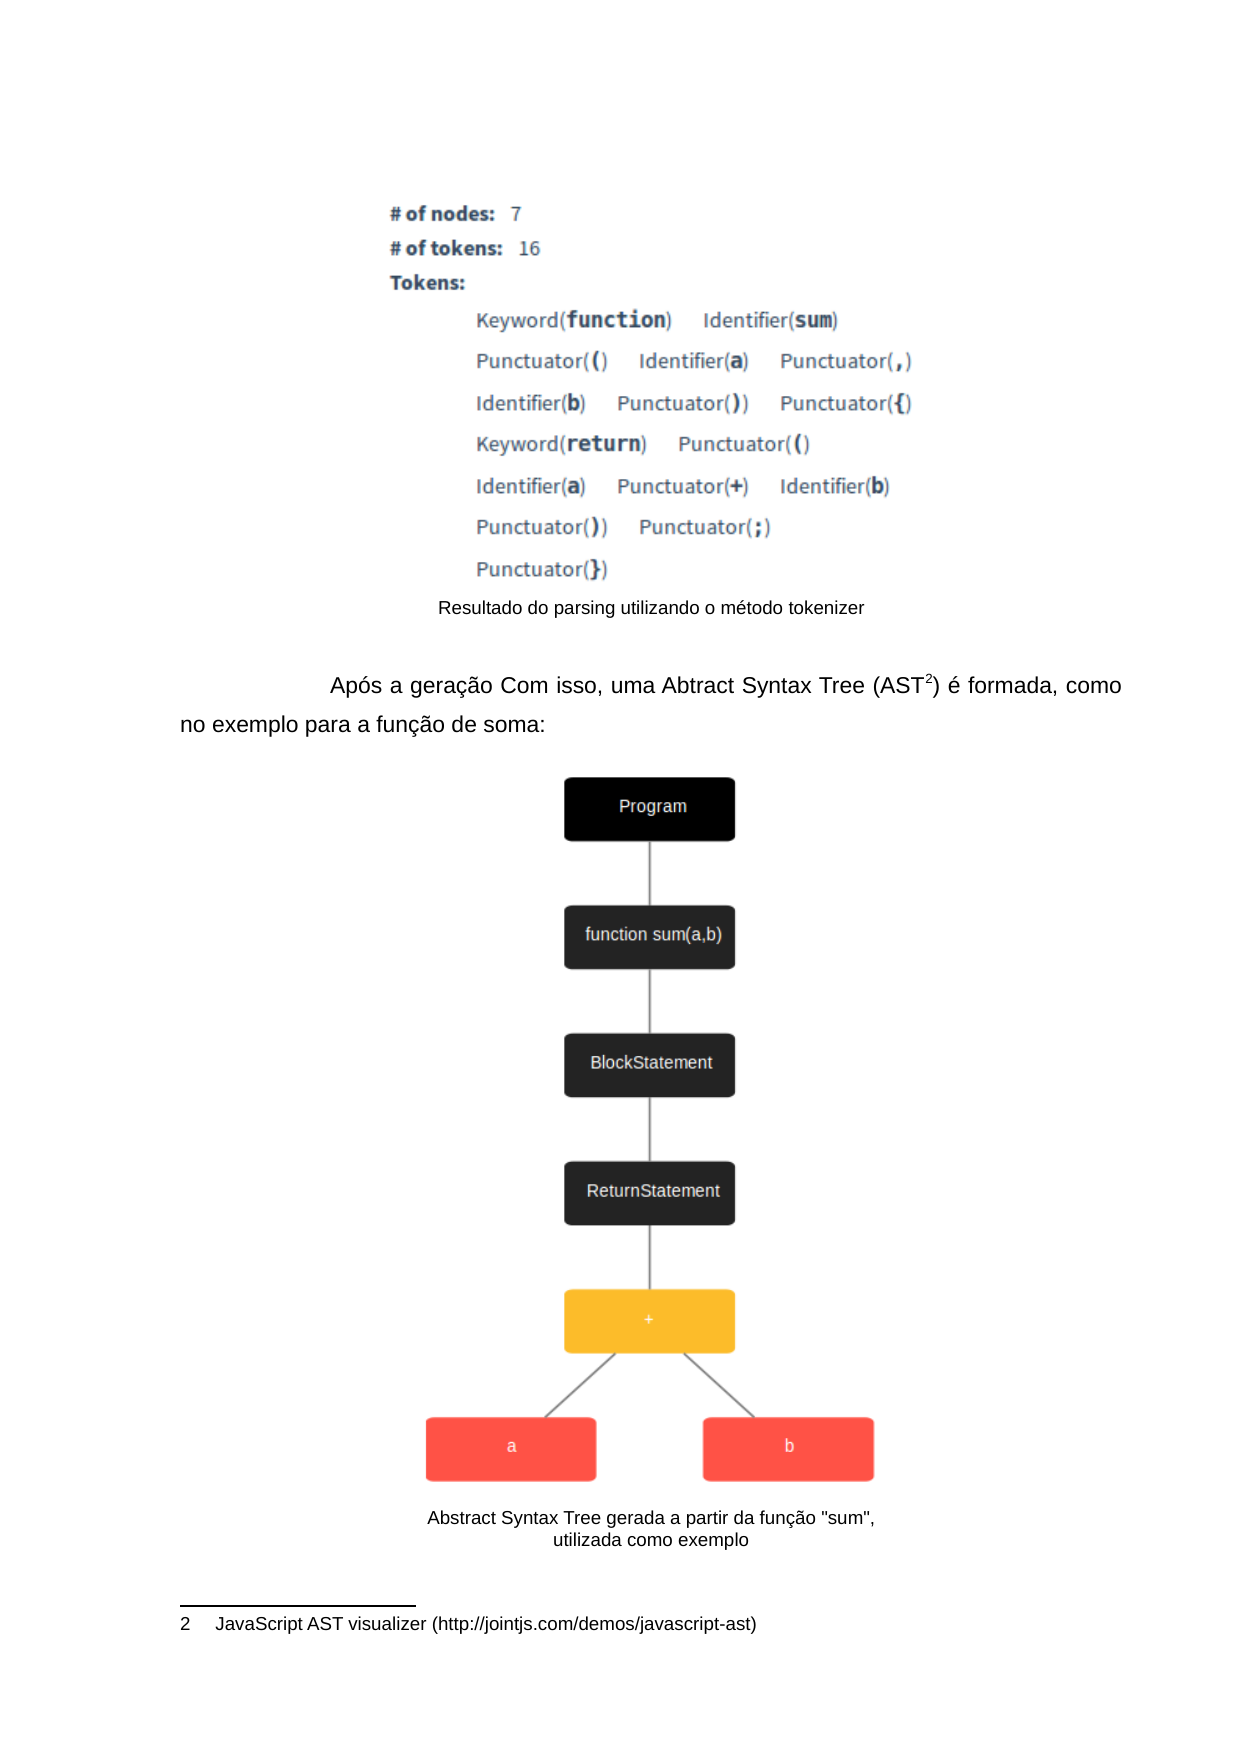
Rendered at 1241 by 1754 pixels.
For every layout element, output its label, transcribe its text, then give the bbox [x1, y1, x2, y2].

picture [376, 193, 926, 597]
text Abstract Syntax Tree gerada a partir da função "sum", utilizada como exemplo [391, 1508, 911, 1550]
text Resultado do parsing utilizando o método tokenizer [377, 597, 925, 618]
text JavaScript AST visualizer (http://jointjs.com/demos/javascript-ast) [180, 1612, 1122, 1634]
picture [390, 765, 912, 1508]
text Após a geração Com isso, uma Abtract Syntax Tree (AST) é formada, como no exemplo para a função de soma: [180, 672, 1122, 737]
